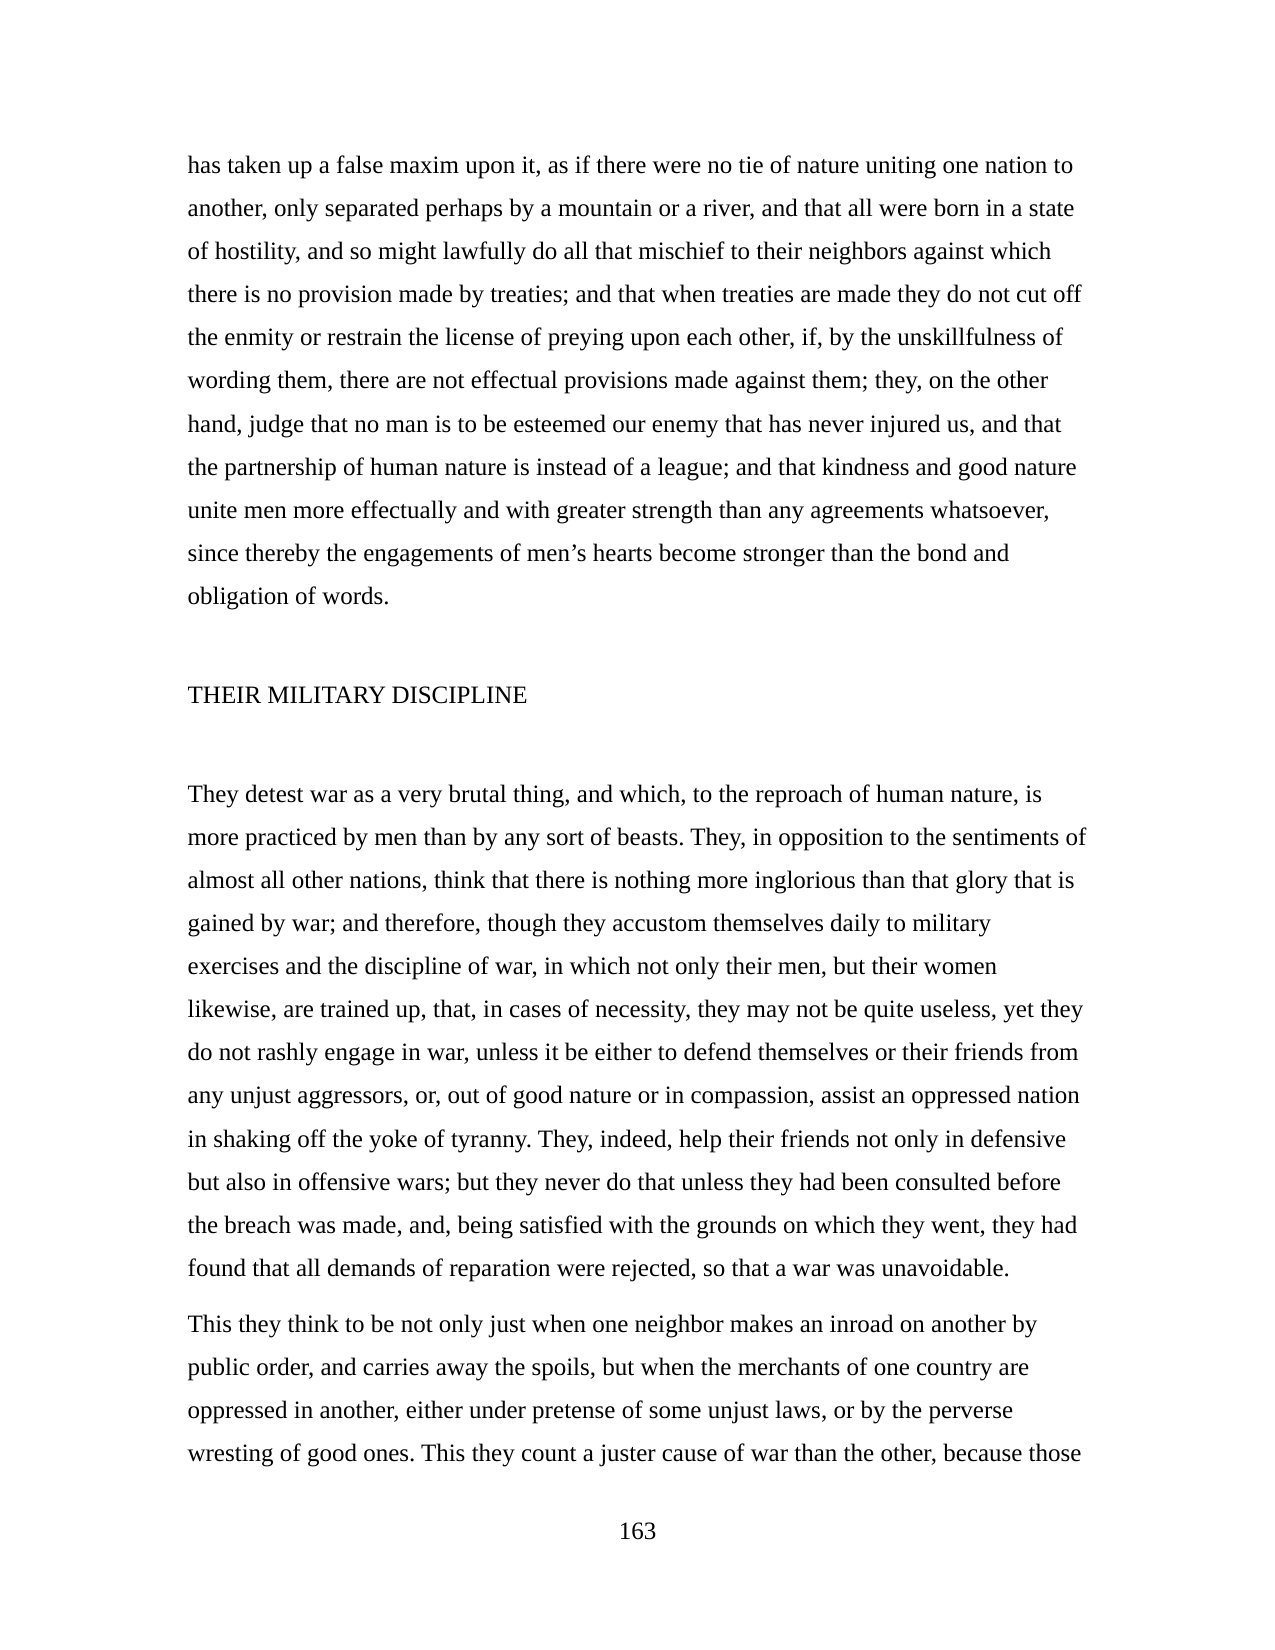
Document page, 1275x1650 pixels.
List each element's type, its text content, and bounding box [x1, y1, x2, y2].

text They detest war as a very brutal thing, and which, to the reproach of human nature, is more practiced by men than by any sort of beasts. They, in opposition to the sentiments of almost all other nations, think that there is nothing more inglorious than that glory that is gained by war; and therefore, though they accustom themselves daily to military exercises and the discipline of war, in which not only their men, but their women likewise, are trained up, that, in cases of necessity, they may not be quite useless, yet they do not rashly engage in war, unless it be either to defend themselves or their friends from any unjust aggressors, or, out of good nature or in compassion, assist an oppressed nation in shaking off the yoke of tyranny. They, indeed, help their friends not only in defensive but also in offensive wars; but they never do that unless they had been consulted before the breach was made, and, being satisfied with the grounds on which they went, they had found that all demands of reparation were rejected, so that a war was unavoidable. [187, 779, 1087, 1282]
text THEIR MILITARY DISCIPLINE [187, 680, 1087, 709]
text This they think to be not only just when one neighbor makes an inroad on another by public order, and carries away the spoils, but when the merchants of one country are oppressed in another, either under pretense of some unjust laws, or by the perverse wresting of good ones. This they count a juster cause of war than the other, because those [187, 1309, 1087, 1467]
text has taken up a false maxim upon it, as if there were no tie of nature uniting one nation to another, only separated perhaps by a mountain or a river, and that all were born in a state of hostility, and so might lawfully do all that mischief to their neighbors against which there is no provision made by treaties; and that when treaties are made they do not cut off the enmity or restrain the license of preying upon each other, if, by the unskillfulness of wording them, there are not effectual provisions made against them; they, on the other hand, judge that no man is to be esteemed our enemy that has never injured us, and that the partnership of human nature is instead of a league; and that kindness and good nature unite men more effectually and with greater strength than any agreements whatsoever, since thereby the engagements of men’s hearts become stronger than the bond and obligation of words. [187, 150, 1087, 610]
